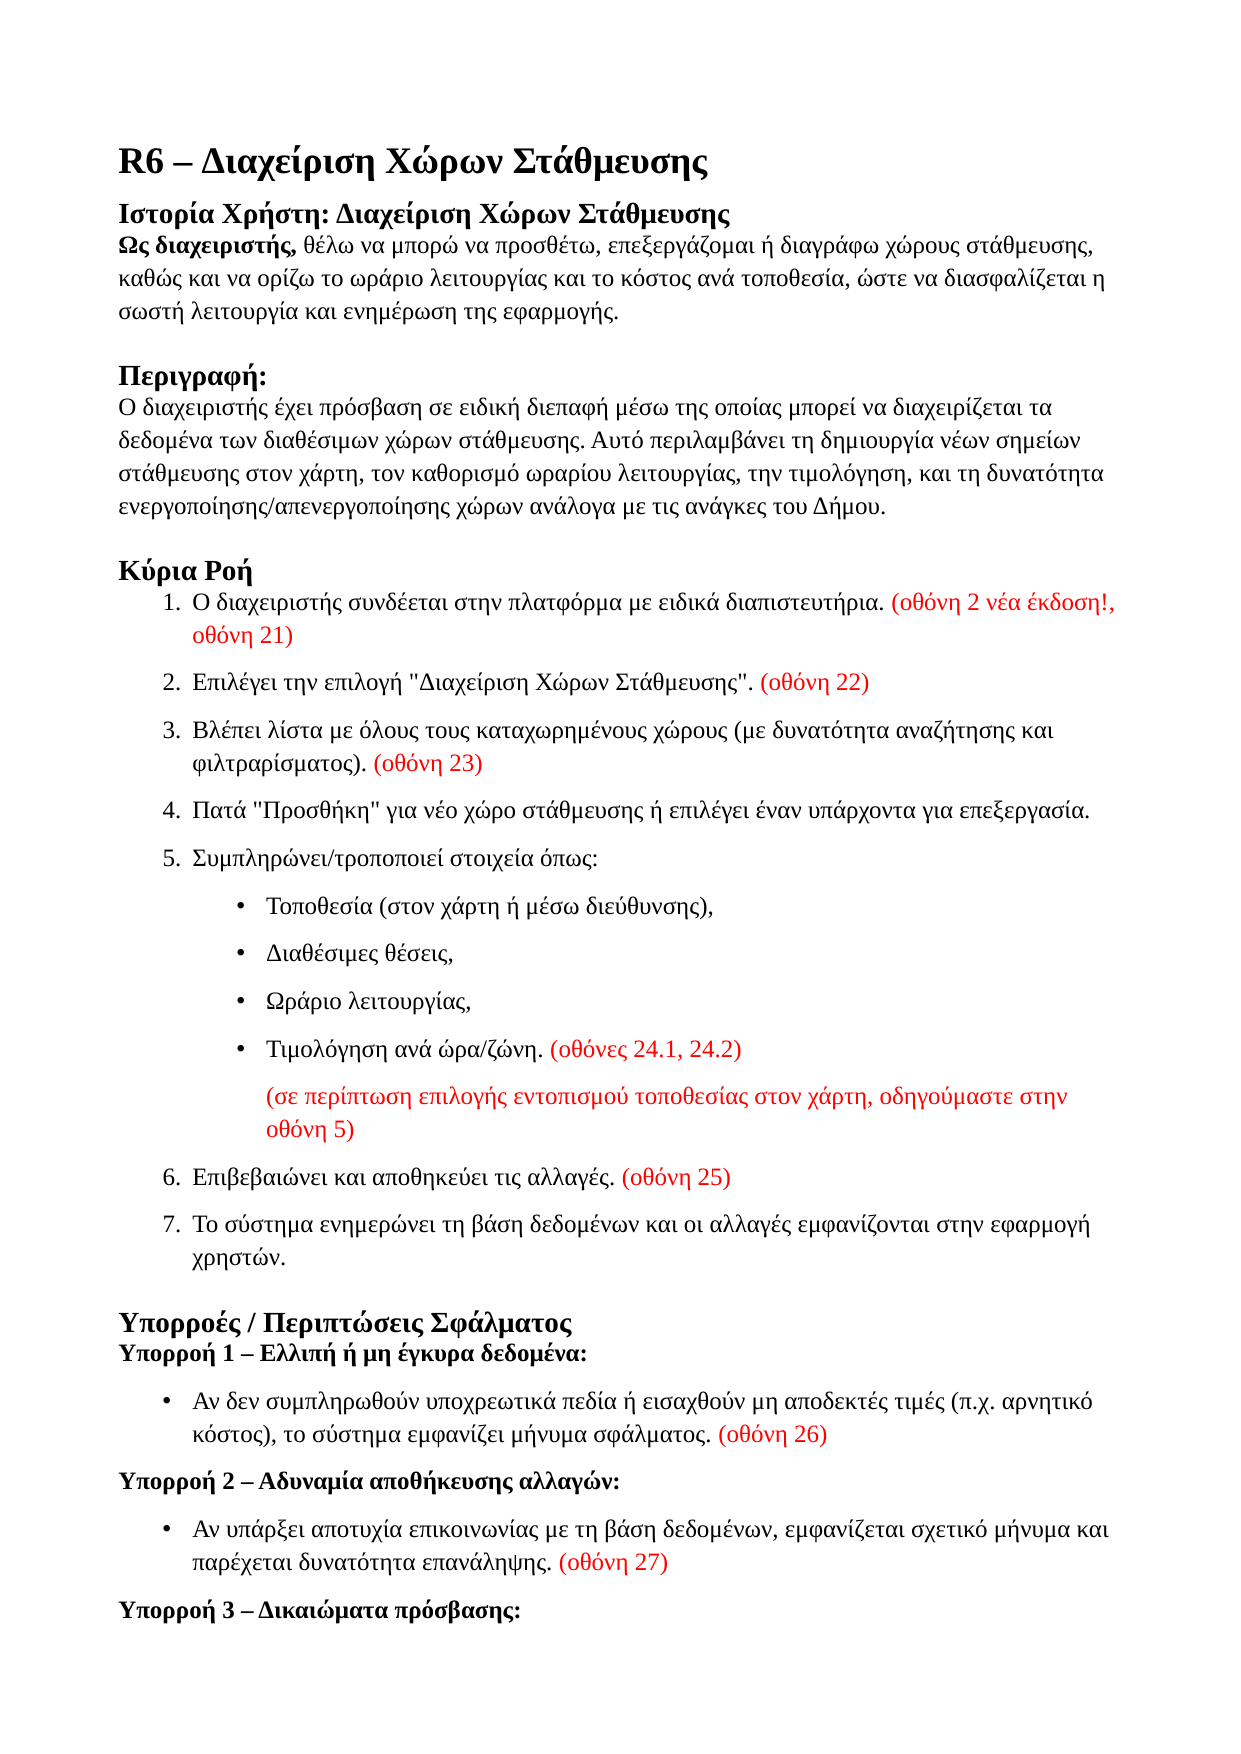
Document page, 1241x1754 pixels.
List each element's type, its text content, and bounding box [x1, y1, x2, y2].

text Ο διαχειριστής έχει πρόσβαση σε ειδική διεπαφή μέσω της οποίας μπορεί να διαχειρίζεται τα δεδομένα των διαθέσιμων χώρων στάθμευσης. Αυτό περιλαμβάνει τη δημιουργία νέων σημείων στάθμευσης στον χάρτη, τον καθορισμό ωραρίου λειτουργίας, την τιμολόγηση, και τη δυνατότητα ενεργοποίησης/απενεργοποίησης χώρων ανάλογα με τις ανάγκες του Δήμου. [118, 392, 1122, 520]
list Βλέπει λίστα με όλους τους καταχωρημένους χώρους (με δυνατότητα αναζήτησης και φιλτραρίσματος). (οθόνη 23) [162, 715, 1122, 777]
text (σε περίπτωση επιλογής εντοπισμού τοποθεσίας στον χάρτη, οδηγούμαστε στην οθόνη 5) [266, 1081, 1122, 1143]
subtitle Κύρια Ροή [118, 553, 1122, 587]
list Το σύστημα ενημερώνει τη βάση δεδομένων και οι αλλαγές εμφανίζονται στην εφαρμογή χρηστών. [162, 1209, 1122, 1271]
text Υπορροή 1 – Ελλιπή ή μη έγκυρα δεδομένα: [118, 1338, 1122, 1367]
list Αν υπάρξει αποτυχία επικοινωνίας με τη βάση δεδομένων, εμφανίζεται σχετικό μήνυμα και παρέχεται δυνατότητα επανάληψης. (οθόνη 27) [162, 1514, 1122, 1576]
text Υπορροή 2 – Αδυναμία αποθήκευσης αλλαγών: [118, 1466, 1122, 1495]
subtitle Περιγραφή: [118, 358, 1122, 392]
list Πατά "Προσθήκη" για νέο χώρο στάθμευσης ή επιλέγει έναν υπάρχοντα για επεξεργασία. [162, 796, 1122, 824]
list Επιβεβαιώνει και αποθηκεύει τις αλλαγές. (οθόνη 25) [162, 1162, 1122, 1191]
list Αν δεν συμπληρωθούν υποχρεωτικά πεδία ή εισαχθούν μη αποδεκτές τιμές (π.χ. αρνητικό κόστος), το σύστημα εμφανίζει μήνυμα σφάλματος. (οθόνη 26) [162, 1386, 1122, 1448]
list Συμπληρώνει/τροποποιεί στοιχεία όπως: [162, 843, 1122, 872]
text Υπορροή 3 – Δικαιώματα πρόσβασης: [118, 1595, 1122, 1623]
list Ωράριο λειτουργίας, [236, 986, 1122, 1015]
subtitle Ιστορία Χρήστη: Διαχείριση Χώρων Στάθμευσης [118, 197, 1122, 230]
text Ως διαχειριστής, θέλω να μπορώ να προσθέτω, επεξεργάζομαι ή διαγράφω χώρους στάθμευσης, καθώς και να ορίζω το ωράριο λειτουργίας και το κόστος ανά τοποθεσία, ώστε να διασφαλίζεται η σωστή λειτουργία και ενημέρωση της εφαρμογής. [118, 230, 1122, 325]
subtitle R6 – Διαχείριση Χώρων Στάθμευσης [118, 139, 1122, 182]
list Τιμολόγηση ανά ώρα/ζώνη. (οθόνες 24.1, 24.2) [236, 1034, 1122, 1062]
list Διαθέσιμες θέσεις, [236, 938, 1122, 967]
list Ο διαχειριστής συνδέεται στην πλατφόρμα με ειδικά διαπιστευτήρια. (οθόνη 2 νέα έκδοση!, οθόνη 21) [162, 587, 1122, 648]
list Επιλέγει την επιλογή "Διαχείριση Χώρων Στάθμευσης". (οθόνη 22) [162, 667, 1122, 696]
subtitle Υπορροές / Περιπτώσεις Σφάλματος [118, 1305, 1122, 1338]
list Τοποθεσία (στον χάρτη ή μέσω διεύθυνσης), [236, 891, 1122, 919]
